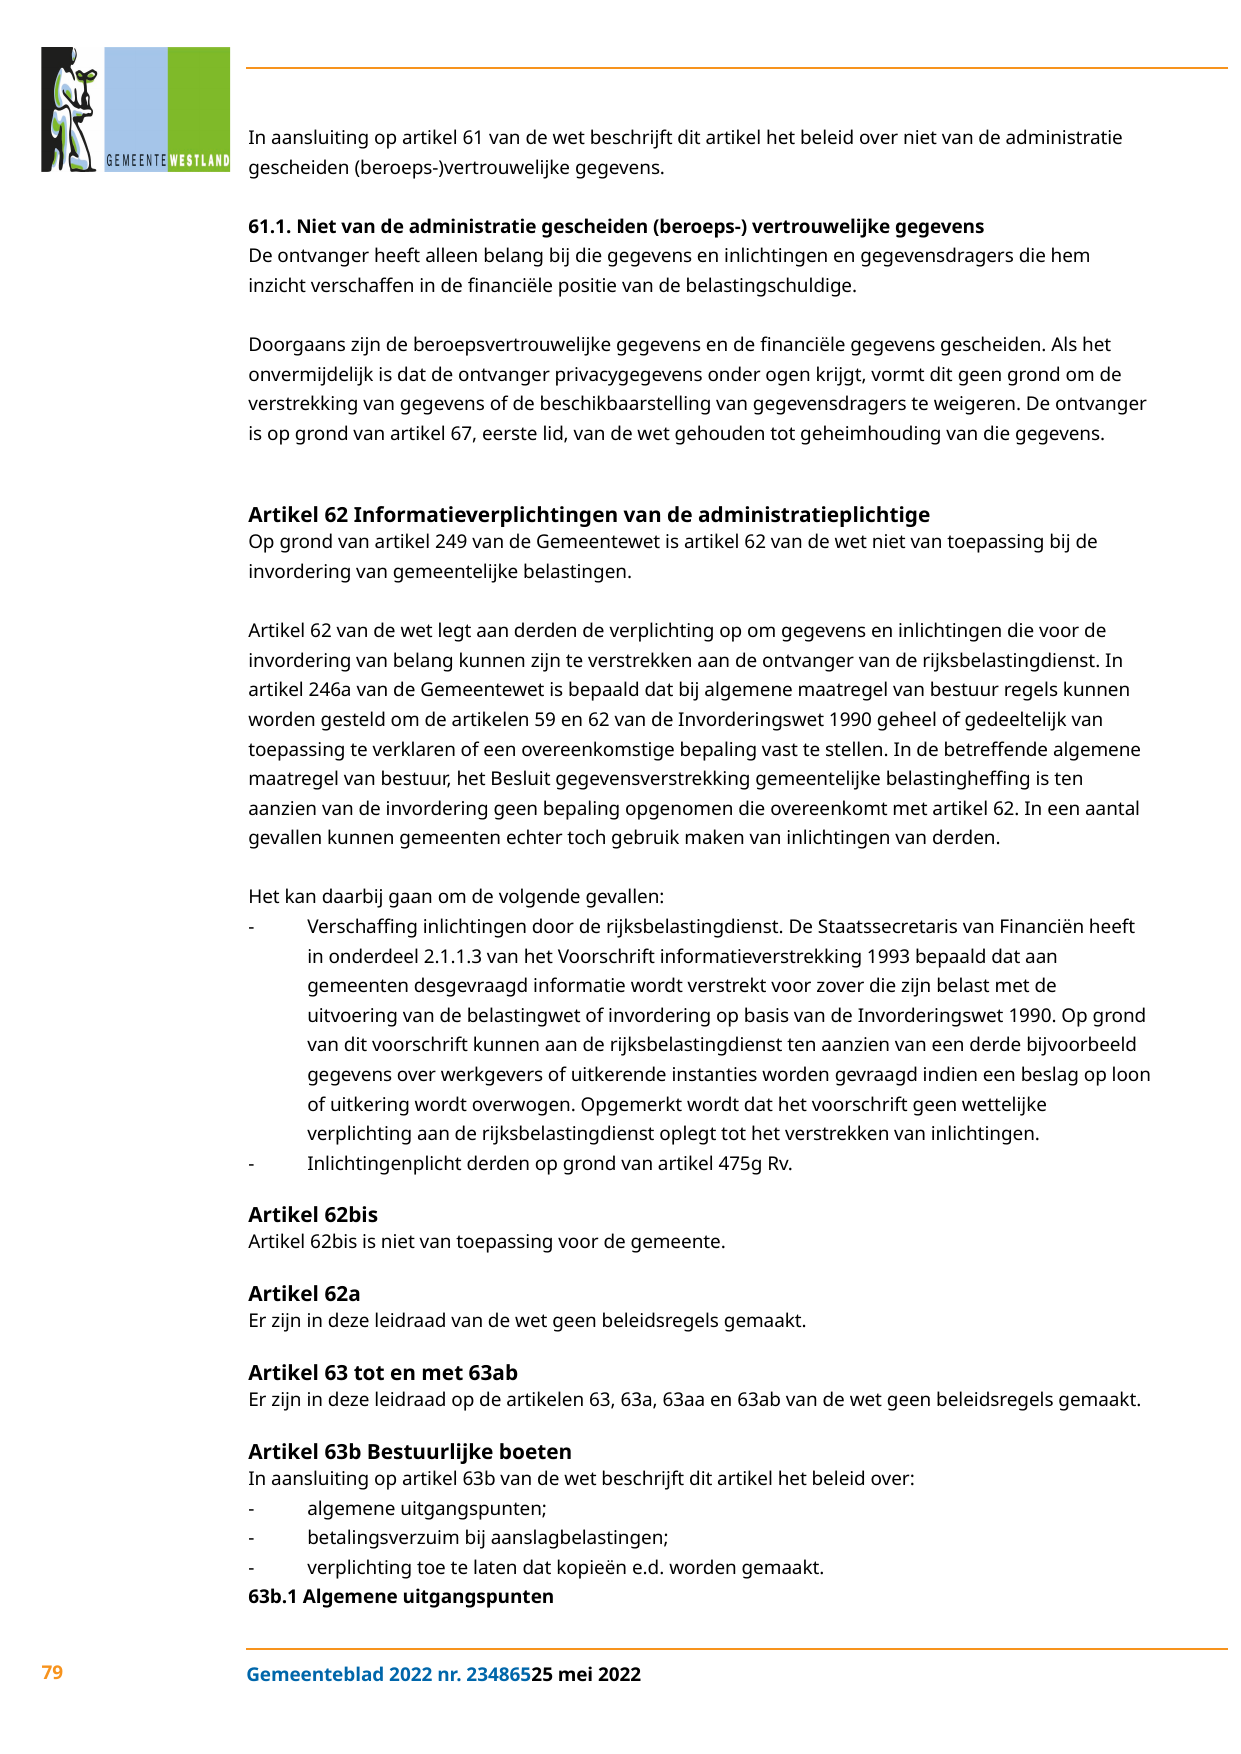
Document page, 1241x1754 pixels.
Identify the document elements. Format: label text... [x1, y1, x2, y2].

list Inlichtingenplicht derden op grond van artikel 475g Rv. [248, 1150, 1152, 1176]
text 63b.1 Algemene uitgangspunten [248, 1584, 1152, 1609]
list algemene uitgangspunten; [248, 1495, 1152, 1521]
text Artikel 63b Bestuurlijke boeten [248, 1437, 1152, 1465]
text Artikel 63 tot en met 63ab [248, 1358, 1152, 1386]
text Artikel 62a [248, 1279, 1152, 1308]
text In aansluiting op artikel 61 van de wet beschrijft dit artikel het beleid over niet van de administratie gescheiden (beroeps-)vertrouwelijke gegevens. [248, 124, 1152, 180]
picture [41, 47, 231, 172]
text De ontvanger heeft alleen belang bij die gegevens en inlichtingen en gegevensdragers die hem inzicht verschaffen in de financiële positie van de belastingschuldige. [248, 243, 1152, 298]
text Het kan daarbij gaan om de volgende gevallen: [248, 884, 1152, 909]
text Artikel 62bis is niet van toepassing voor de gemeente. [248, 1229, 1152, 1254]
text Doorgaans zijn de beroepsvertrouwelijke gegevens en de financiële gegevens gescheiden. Als het onvermijdelijk is dat de ontvanger privacygegevens onder ogen krijgt, vormt dit geen grond om de verstrekking van gegevens of de beschikbaarstelling van gegevensdragers te weigeren. De ontvanger is op grond van artikel 67, eerste lid, van de wet gehouden tot geheimhouding van die gegevens. [248, 331, 1152, 446]
text Artikel 62 Informatieverplichtingen van de administratieplichtige [248, 500, 1152, 529]
text In aansluiting op artikel 63b van de wet beschrijft dit artikel het beleid over: [248, 1465, 1152, 1491]
text Artikel 62bis [248, 1200, 1152, 1229]
list betalingsverzuim bij aanslagbelastingen; [248, 1524, 1152, 1550]
text 61.1. Niet van de administratie gescheiden (beroeps-) vertrouwelijke gegevens [248, 213, 1152, 239]
text Artikel 62 van de wet legt aan derden de verplichting op om gegevens en inlichtingen die voor de invordering van belang kunnen zijn te verstrekken aan de ontvanger van de rijksbelastingdienst. In artikel 246a van de Gemeentewet is bepaald dat bij algemene maatregel van bestuur regels kunnen worden gesteld om de artikelen 59 en 62 van de Invorderingswet 1990 geheel of gedeeltelijk van toepassing te verklaren of een overeenkomstige bepaling vast te stellen. In de betreffende algemene maatregel van bestuur, het Besluit gegevensverstrekking gemeentelijke belastingheffing is ten aanzien van de invordering geen bepaling opgenomen die overeenkomt met artikel 62. In een aantal gevallen kunnen gemeenten echter toch gebruik maken van inlichtingen van derden. [248, 617, 1152, 850]
list Verschaffing inlichtingen door de rijksbelastingdienst. De Staatssecretaris van Financiën heeft in onderdeel 2.1.1.3 van het Voorschrift informatieverstrekking 1993 bepaald dat aan gemeenten desgevraagd informatie wordt verstrekt voor zover die zijn belast met de uitvoering van de belastingwet of invordering op basis van de Invorderingswet 1990. Op grond van dit voorschrift kunnen aan de rijksbelastingdienst ten aanzien van een derde bijvoorbeeld gegevens over werkgevers of uitkerende instanties worden gevraagd indien een beslag op loon of uitkering wordt overwogen. Opgemerkt wordt dat het voorschrift geen wettelijke verplichting aan de rijksbelastingdienst oplegt tot het verstrekken van inlichtingen. [248, 913, 1152, 1146]
text Er zijn in deze leidraad op de artikelen 63, 63a, 63aa en 63ab van de wet geen beleidsregels gemaakt. [248, 1386, 1152, 1412]
text Op grond van artikel 249 van de Gemeentewet is artikel 62 van de wet niet van toepassing bij de invordering van gemeentelijke belastingen. [248, 529, 1152, 584]
list verplichting toe te laten dat kopieën e.d. worden gemaakt. [248, 1554, 1152, 1580]
text Er zijn in deze leidraad van de wet geen beleidsregels gemaakt. [248, 1308, 1152, 1333]
